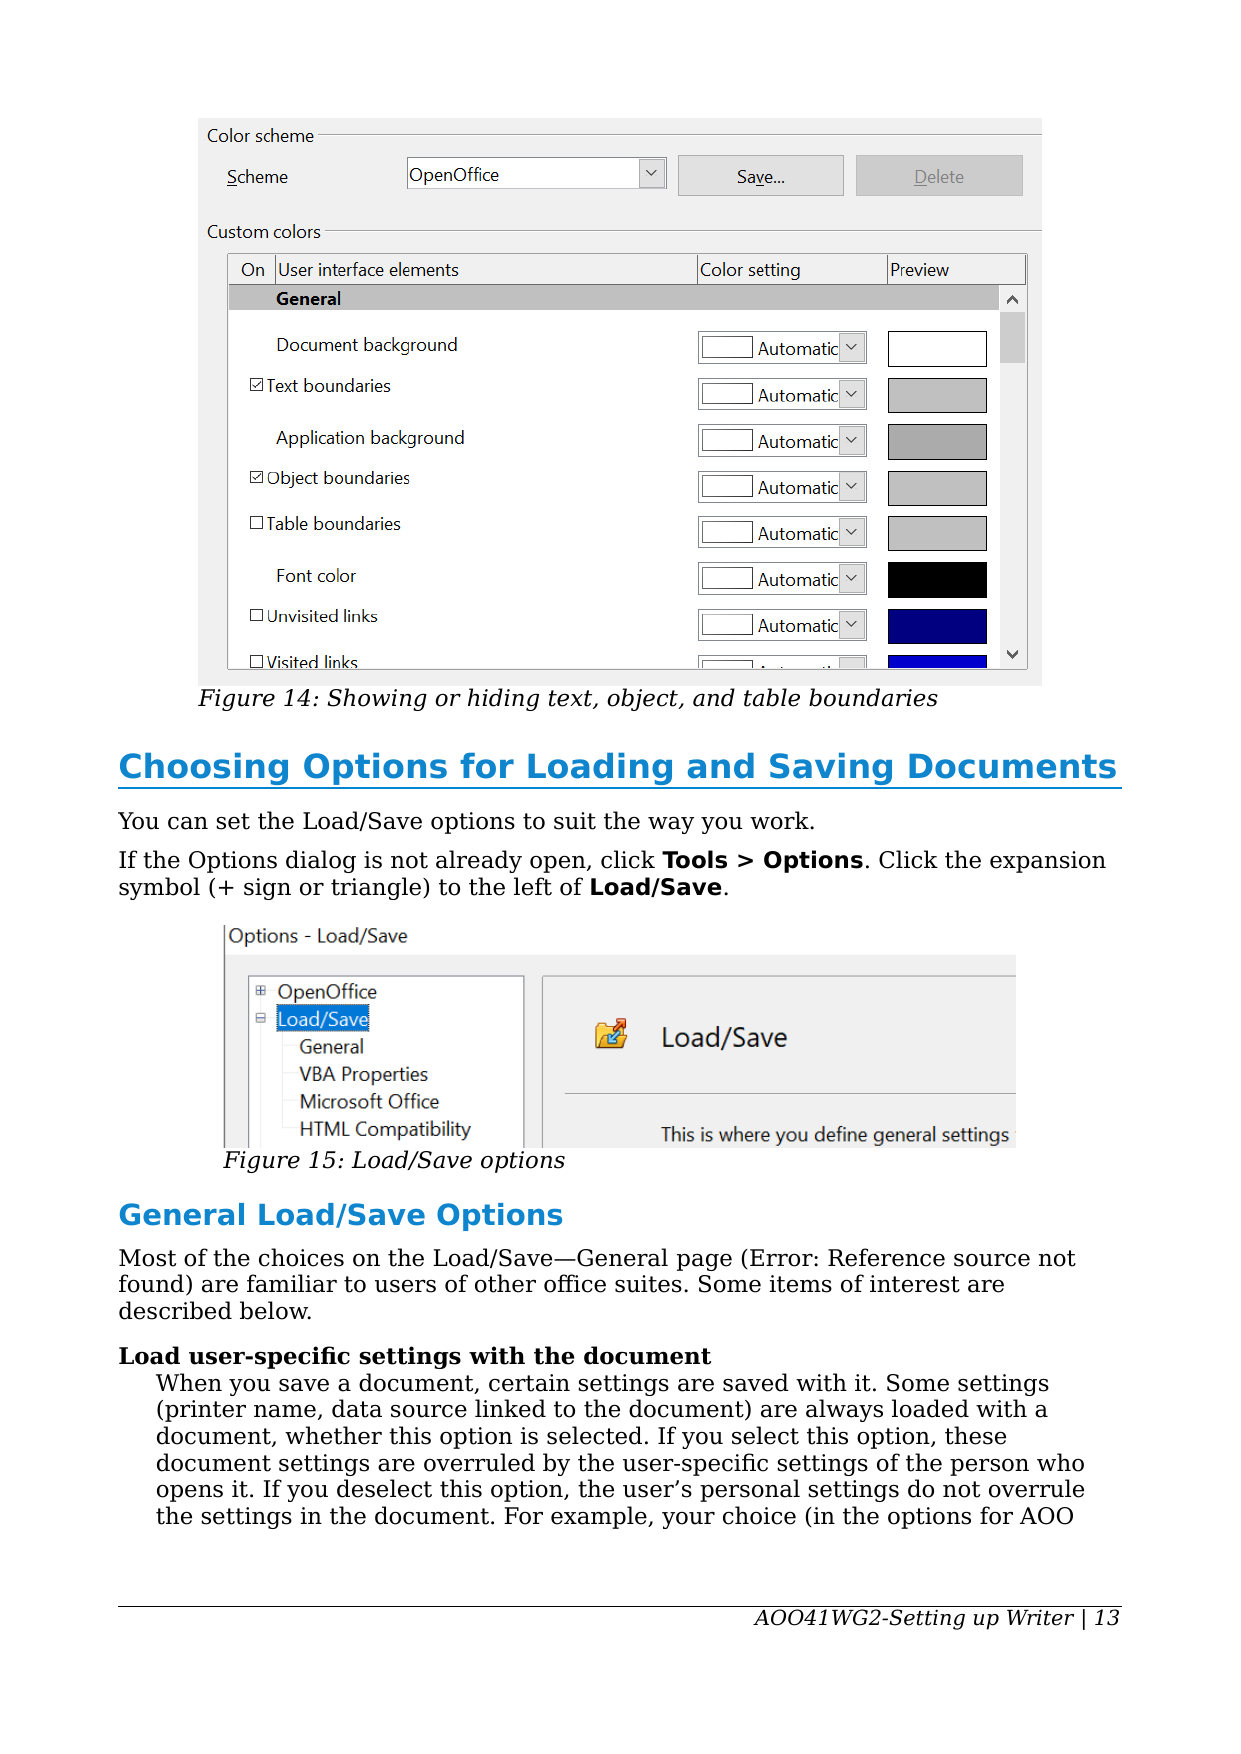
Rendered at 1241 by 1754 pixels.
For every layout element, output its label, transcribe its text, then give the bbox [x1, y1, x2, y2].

text Most of the choices on the Load/Save—General page (Error: Reference source not found) are familiar to users of other office suites. Some items of interest are described below. [118, 1245, 1122, 1325]
subtitle General Load/Save Options [118, 1198, 1122, 1232]
text Load user-specific settings with the document [118, 1343, 1122, 1370]
picture [223, 925, 1016, 1148]
text You can set the Load/Save options to suit the way you work. [118, 808, 1122, 834]
text Figure 14: Showing or hiding text, object, and table boundaries [198, 686, 1042, 712]
picture [198, 118, 1042, 686]
text Figure 15: Load/Save options [223, 1148, 1017, 1174]
text If the Options dialog is not already open, click Tools > Options. Click the expansion symbol (+ sign or triangle) to the left of Load/Save. [118, 847, 1122, 900]
text When you save a document, certain settings are saved with it. Some settings (printer name, data source linked to the document) are always loaded with a document, whether this option is selected. If you select this option, these document settings are overruled by the user-specific settings of the person who opens it. If you deselect this option, the user’s personal settings do not overrule the settings in the document. For example, your choice (in the options for AOO [156, 1370, 1122, 1530]
subtitle Choosing Options for Loading and Saving Documents [118, 748, 1122, 787]
